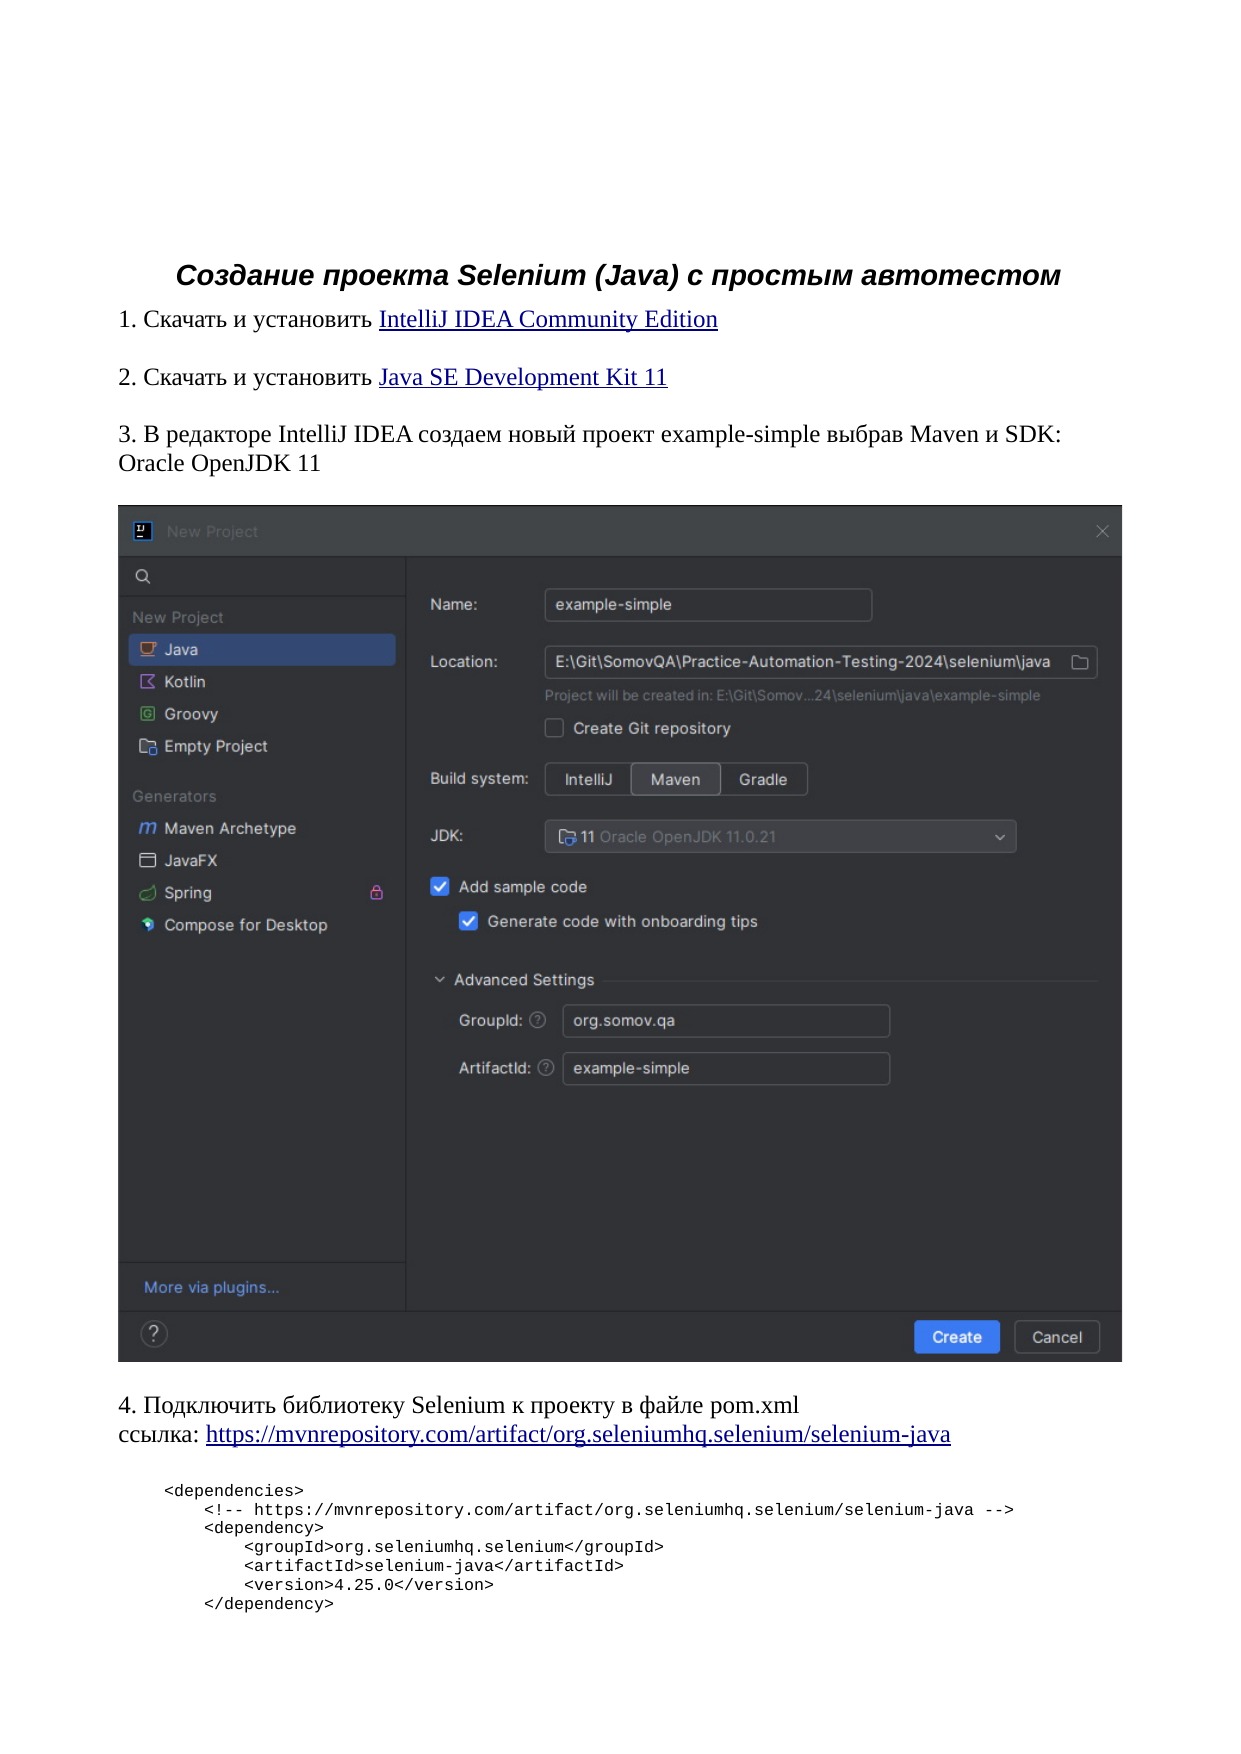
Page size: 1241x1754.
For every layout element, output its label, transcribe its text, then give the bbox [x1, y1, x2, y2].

text ссылка: https://mvnrepository.com/artifact/org.seleniumhq.selenium/selenium-java [118, 1419, 1122, 1448]
text 4. Подключить библиотеку Selenium к проекту в файле pom.xml [118, 1390, 1122, 1419]
text 3. В редакторе IntelliJ IDEA создаем новый проект example-simple выбрав Maven и SDK: Oracle OpenJDK 11 [118, 419, 1122, 477]
text 1. Скачать и установить IntelliJ IDEA Community Edition [118, 304, 1122, 333]
subtitle Создание проекта Selenium (Java) с простым автотестом [118, 258, 1122, 292]
text 2. Скачать и установить Java SE Development Kit 11 [118, 362, 1122, 390]
table_header <dependencies> <!-- https://mvnrepository.com/artifact/org.seleniumhq.selenium/selenium-java --> <dependency> <groupId>org.seleniumhq.selenium</groupId> <artifactId>selenium-java</artifactId> <version>4.25.0</version> </dependency> [118, 1477, 1122, 1620]
picture [118, 505, 1123, 1362]
